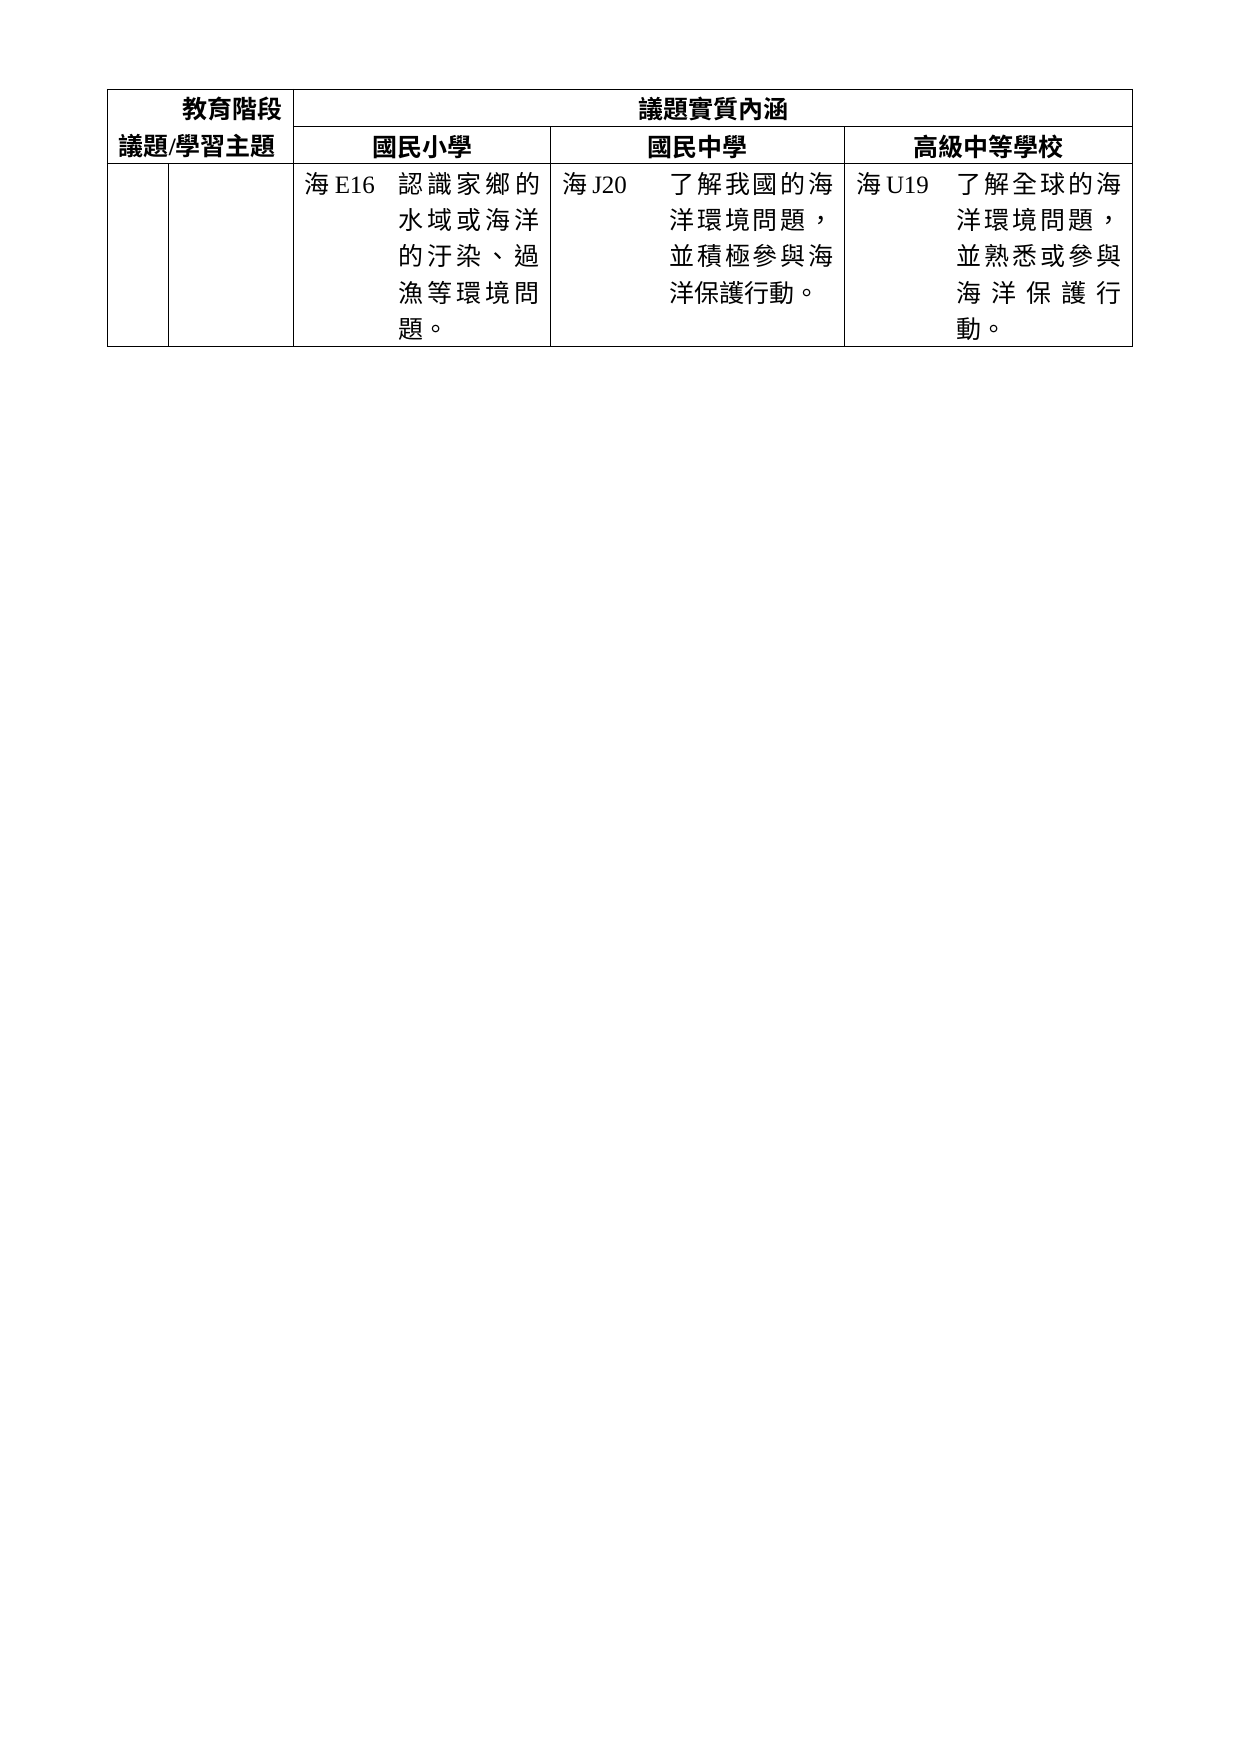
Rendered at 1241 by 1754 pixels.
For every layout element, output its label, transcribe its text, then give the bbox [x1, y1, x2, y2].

table_header 教育階段 議題/學習主題 [108, 90, 293, 163]
table_header 議題實質內涵 [294, 90, 1132, 126]
table_cell 海J20 [551, 164, 658, 346]
table_cell 認識家鄉的水域或海洋的汙染、過漁等環境問題。 [387, 164, 550, 346]
table_cell 國民中學 [551, 127, 844, 163]
table_cell 海E16 [294, 164, 387, 346]
table_cell 了解全球的海洋環境問題，並熟悉或參與海洋保護行動。 [945, 164, 1132, 346]
table_cell 高級中等學校 [845, 127, 1132, 163]
table_cell 了解我國的海洋環境問題，並積極參與海洋保護行動。 [658, 164, 844, 346]
table_cell 海U19 [845, 164, 945, 346]
table_cell [169, 164, 293, 346]
table_cell [108, 164, 168, 346]
table_cell 國民小學 [294, 127, 550, 163]
